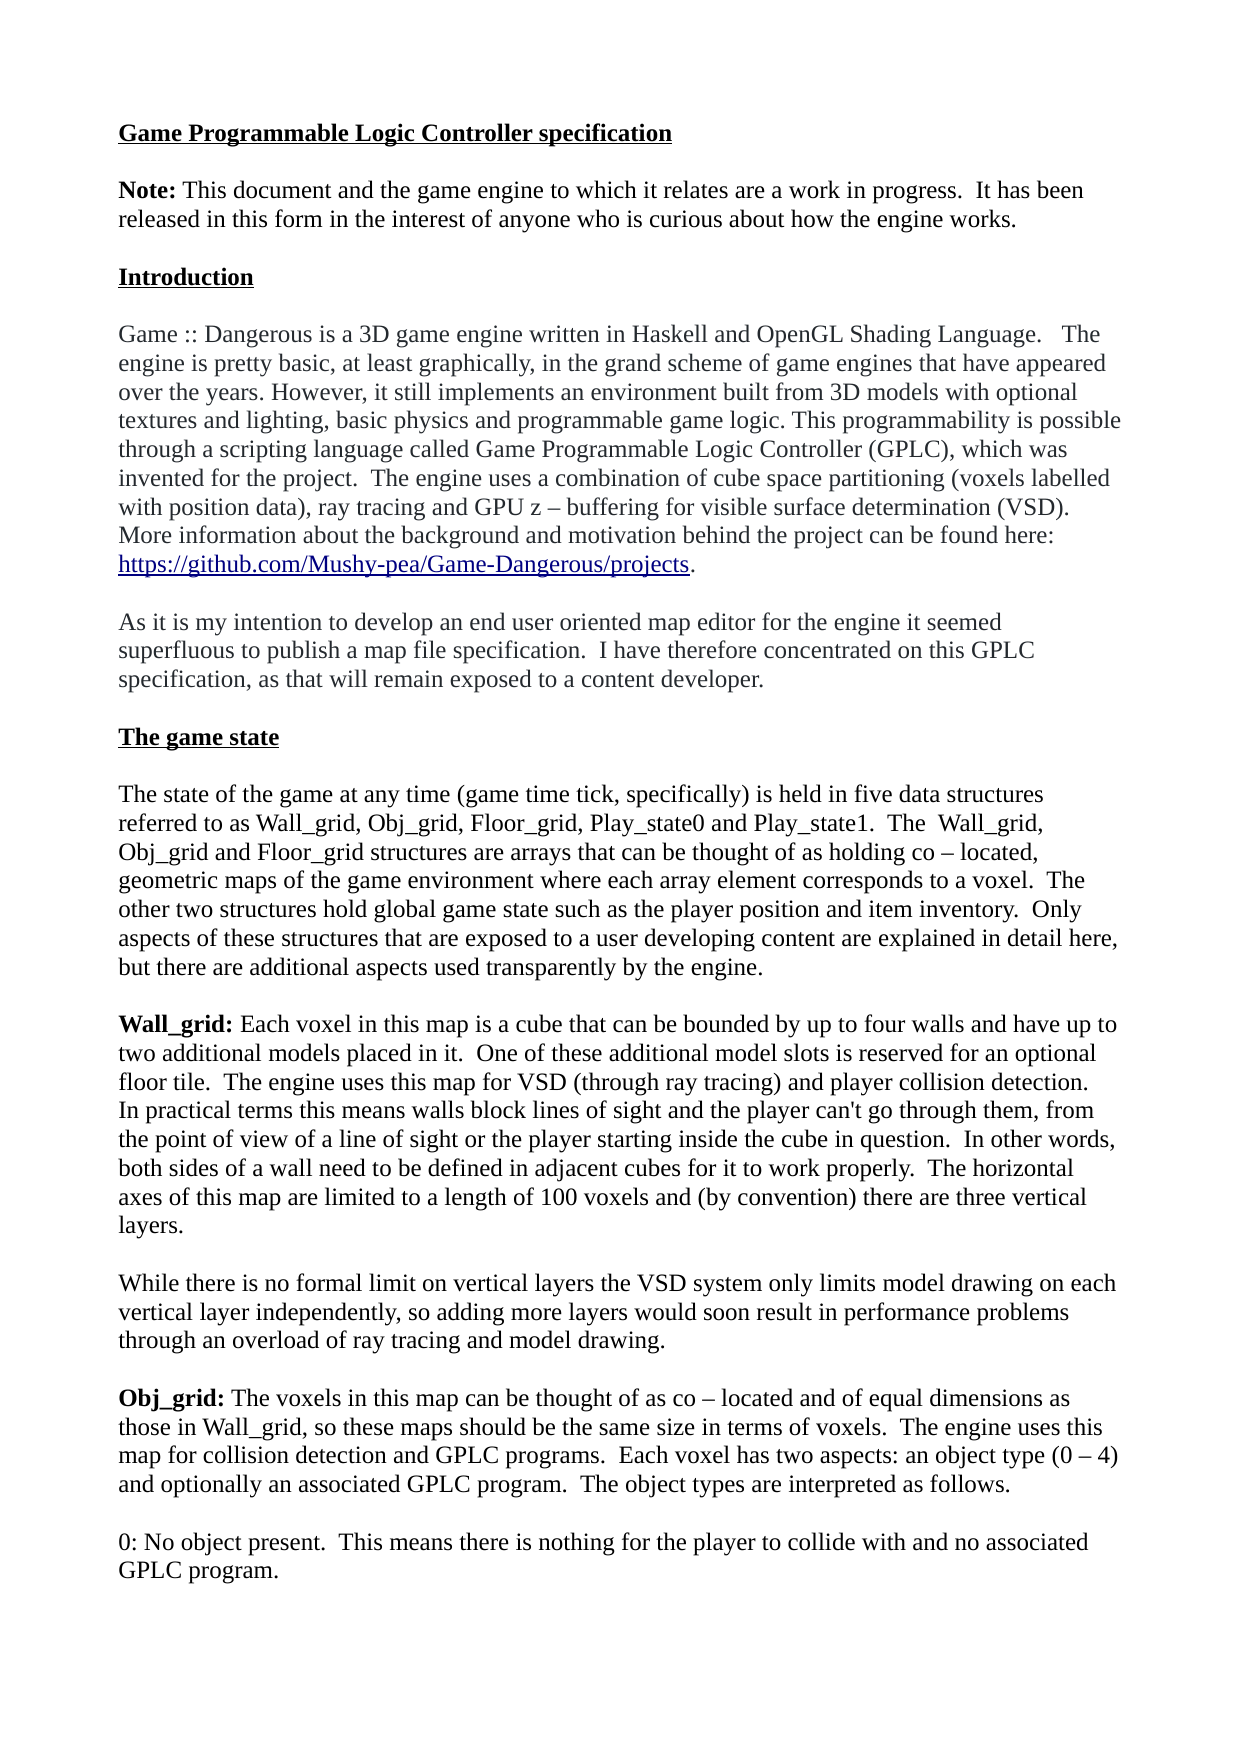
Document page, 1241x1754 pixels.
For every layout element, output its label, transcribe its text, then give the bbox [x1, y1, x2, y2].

text As it is my intention to develop an end user oriented map editor for the engine it seemed superfluous to publish a map file specification. I have therefore concentrated on this GPLC specification, as that will remain exposed to a content developer. [118, 607, 1122, 693]
text Wall_grid: Each voxel in this map is a cube that can be bounded by up to four walls and have up to two additional models placed in it. One of these additional model slots is reserved for an optional floor tile. The engine uses this map for VSD (through ray tracing) and player collision detection. In practical terms this means walls block lines of sight and the player can't go through them, from the point of view of a line of sight or the player starting inside the cube in question. In other words, both sides of a wall need to be defined in adjacent cubes for it to work properly. The horizontal axes of this map are limited to a length of 100 voxels and (by convention) there are three vertical layers. [118, 1009, 1122, 1239]
text Game :: Dangerous is a 3D game engine written in Haskell and OpenGL Shading Language. The engine is pretty basic, at least graphically, in the grand scheme of game engines that have appeared over the years. However, it still implements an environment built from 3D models with optional textures and lighting, basic physics and programmable game logic. This programmability is possible through a scripting language called Game Programmable Logic Controller (GPLC), which was invented for the project. The engine uses a combination of cube space partitioning (voxels labelled with position data), ray tracing and GPU z – buffering for visible surface determination (VSD). More information about the background and motivation behind the project can be found here: https://github.com/Mushy-pea/Game-Dangerous/projects. [118, 319, 1122, 578]
text Obj_grid: The voxels in this map can be thought of as co – located and of equal dimensions as those in Wall_grid, so these maps should be the same size in terms of voxels. The engine uses this map for collision detection and GPLC programs. Each voxel has two aspects: an object type (0 – 4) and optionally an associated GPLC program. The object types are interpreted as follows. [118, 1383, 1122, 1498]
text Game Programmable Logic Controller specification [118, 118, 1122, 147]
text 0: No object present. This means there is nothing for the player to collide with and no associated GPLC program. [118, 1527, 1122, 1584]
text Note: This document and the game engine to which it relates are a work in progress. It has been released in this form in the interest of anyone who is curious about how the engine works. [118, 176, 1122, 233]
text The state of the game at any time (game time tick, specifically) is held in five data structures referred to as Wall_grid, Obj_grid, Floor_grid, Play_state0 and Play_state1. The Wall_grid, Obj_grid and Floor_grid structures are arrays that can be thought of as holding co – located, geometric maps of the game environment where each array element corresponds to a voxel. The other two structures hold global game state such as the player position and item inventory. Only aspects of these structures that are exposed to a user developing content are explained in detail here, but there are additional aspects used transparently by the engine. [118, 779, 1122, 981]
text The game state [118, 722, 1122, 751]
text Introduction [118, 262, 1122, 291]
text While there is no formal limit on vertical layers the VSD system only limits model drawing on each vertical layer independently, so adding more layers would soon result in performance problems through an overload of ray tracing and model drawing. [118, 1268, 1122, 1354]
